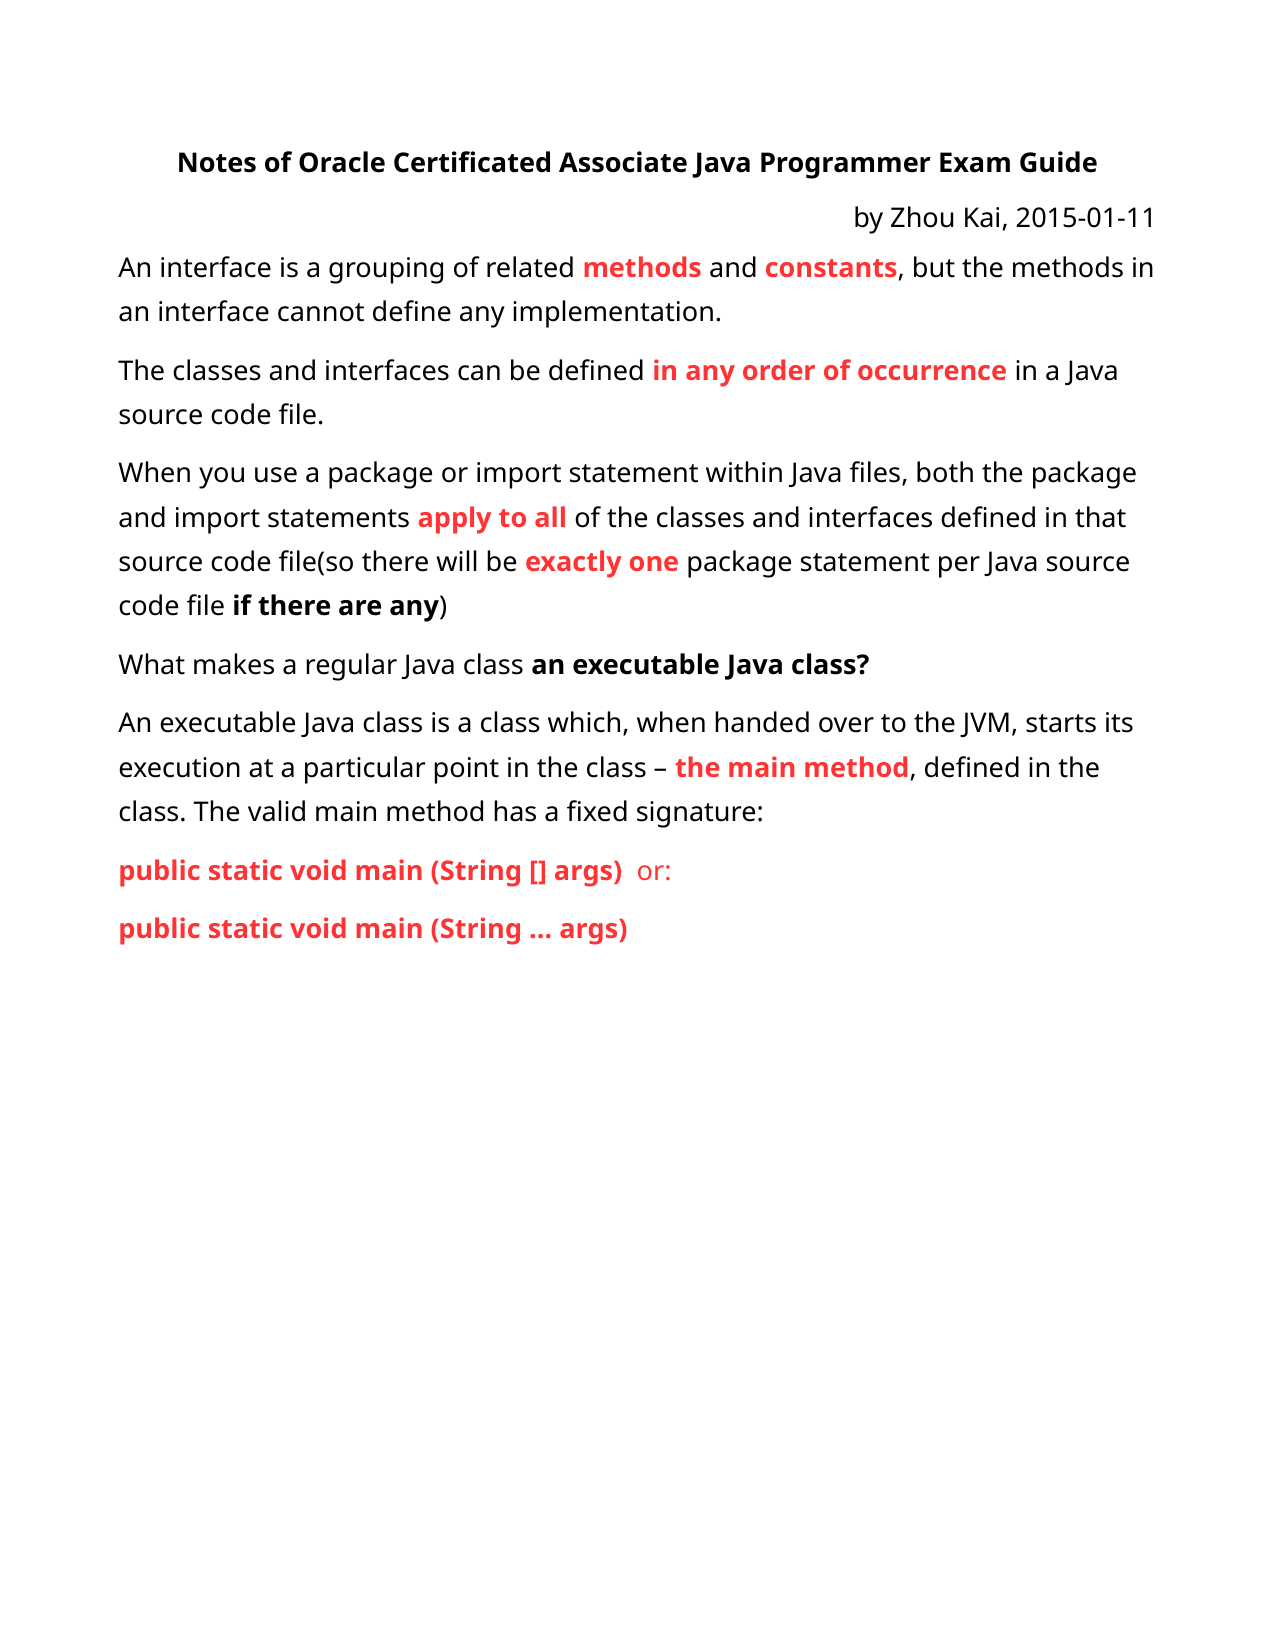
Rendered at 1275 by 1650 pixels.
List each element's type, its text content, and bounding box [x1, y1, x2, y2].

text What makes a regular Java class an executable Java class? [118, 645, 1157, 682]
text public static void main (String … args) [118, 910, 1157, 947]
text An interface is a grouping of related methods and constants, but the methods in an interface cannot define any implementation. [118, 248, 1157, 329]
text The classes and interfaces can be defined in any order of occurrence in a Java source code file. [118, 351, 1157, 432]
text When you use a package or import statement within Java files, both the package and import statements apply to all of the classes and interfaces defined in that source code file(so there will be exactly one package statement per Java source code file if there are any) [118, 454, 1157, 623]
subtitle by Zhou Kai, 2015-01-11 [118, 199, 1157, 236]
title Notes of Oracle Certificated Associate Java Programmer Exam Guide [118, 143, 1157, 180]
text An executable Java class is a class which, when handed over to the JVM, starts its execution at a particular point in the class – the main method, defined in the class. The valid main method has a fixed signature: [118, 704, 1157, 829]
text public static void main (String [] args) or: [118, 851, 1157, 888]
